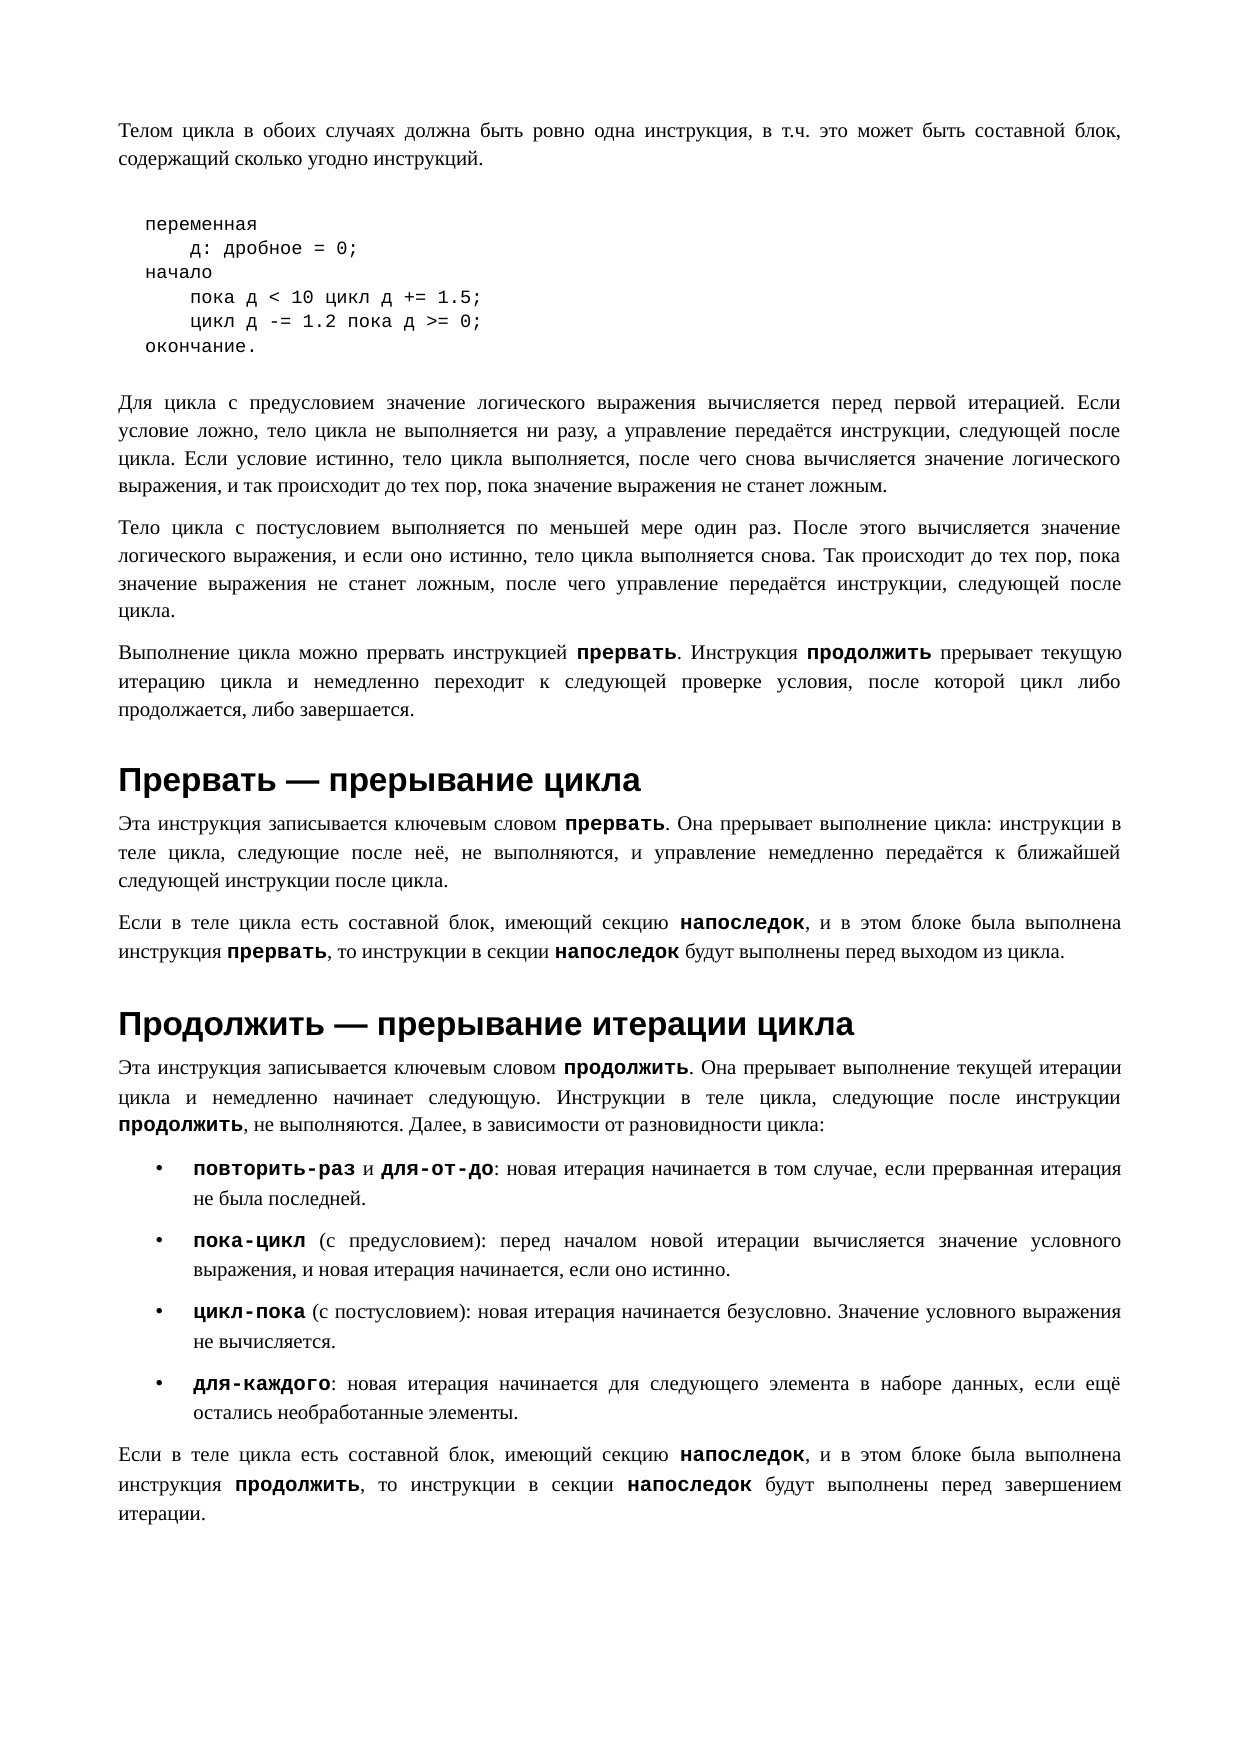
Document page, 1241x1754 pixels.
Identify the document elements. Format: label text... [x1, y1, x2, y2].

list цикл-пока (с постусловием): новая итерация начинается безусловно. Значение условного выражения не вычисляется. [156, 1299, 1122, 1353]
list повторить-раз и для-от-до: новая итерация начинается в том случае, если прерванная итерация не была последней. [156, 1156, 1122, 1210]
text Эта инструкция записывается ключевым словом прервать. Она прерывает выполнение цикла: инструкции в теле цикла, следующие после неё, не выполняются, и управление немедленно передаётся к ближайшей следующей инструкции после цикла. [118, 811, 1122, 892]
text Если в теле цикла есть составной блок, имеющий секцию напоследок, и в этом блоке была выполнена инструкция продолжить, то инструкции в секции напоследок будут выполнены перед завершением итерации. [118, 1442, 1122, 1525]
text Для цикла с предусловием значение логического выражения вычисляется перед первой итерацией. Если условие ложно, тело цикла не выполняется ни разу, а управление передаётся инструкции, следующей после цикла. Если условие истинно, тело цикла выполняется, после чего снова вычисляется значение логического выражения, и так происходит до тех пор, пока значение выражения не станет ложным. [118, 390, 1122, 497]
text переменная д: дробное = 0; начало пока д < 10 цикл д += 1.5; цикл д -= 1.2 пока д >= 0; окончание. [136, 206, 1104, 366]
text Эта инструкция записывается ключевым словом продолжить. Она прерывает выполнение текущей итерации цикла и немедленно начинает следующую. Инструкции в теле цикла, следующие после инструкции продолжить, не выполняются. Далее, в зависимости от разновидности цикла: [118, 1055, 1122, 1138]
text Телом цикла в обоих случаях должна быть ровно одна инструкция, в т.ч. это может быть составной блок, содержащий сколько угодно инструкций. [118, 118, 1122, 170]
subtitle Продолжить — прерывание итерации цикла [118, 1004, 1122, 1043]
list для-каждого: новая итерация начинается для следующего элемента в наборе данных, если ещё остались необработанные элементы. [156, 1371, 1122, 1424]
text Если в теле цикла есть составной блок, имеющий секцию напоследок, и в этом блоке была выполнена инструкция прервать, то инструкции в секции напоследок будут выполнены перед выходом из цикла. [118, 910, 1122, 965]
text Тело цикла с постусловием выполняется по меньшей мере один раз. После этого вычисляется значение логического выражения, и если оно истинно, тело цикла выполняется снова. Так происходит до тех пор, пока значение выражения не станет ложным, после чего управление передаётся инструкции, следующей после цикла. [118, 515, 1122, 622]
text Выполнение цикла можно прервать инструкцией прервать. Инструкция продолжить прерывает текущую итерацию цикла и немедленно переходит к следующей проверке условия, после которой цикл либо продолжается, либо завершается. [118, 640, 1122, 721]
list пока-цикл (с предусловием): перед началом новой итерации вычисляется значение условного выражения, и новая итерация начинается, если оно истинно. [156, 1228, 1122, 1281]
subtitle Прервать — прерывание цикла [118, 760, 1122, 798]
